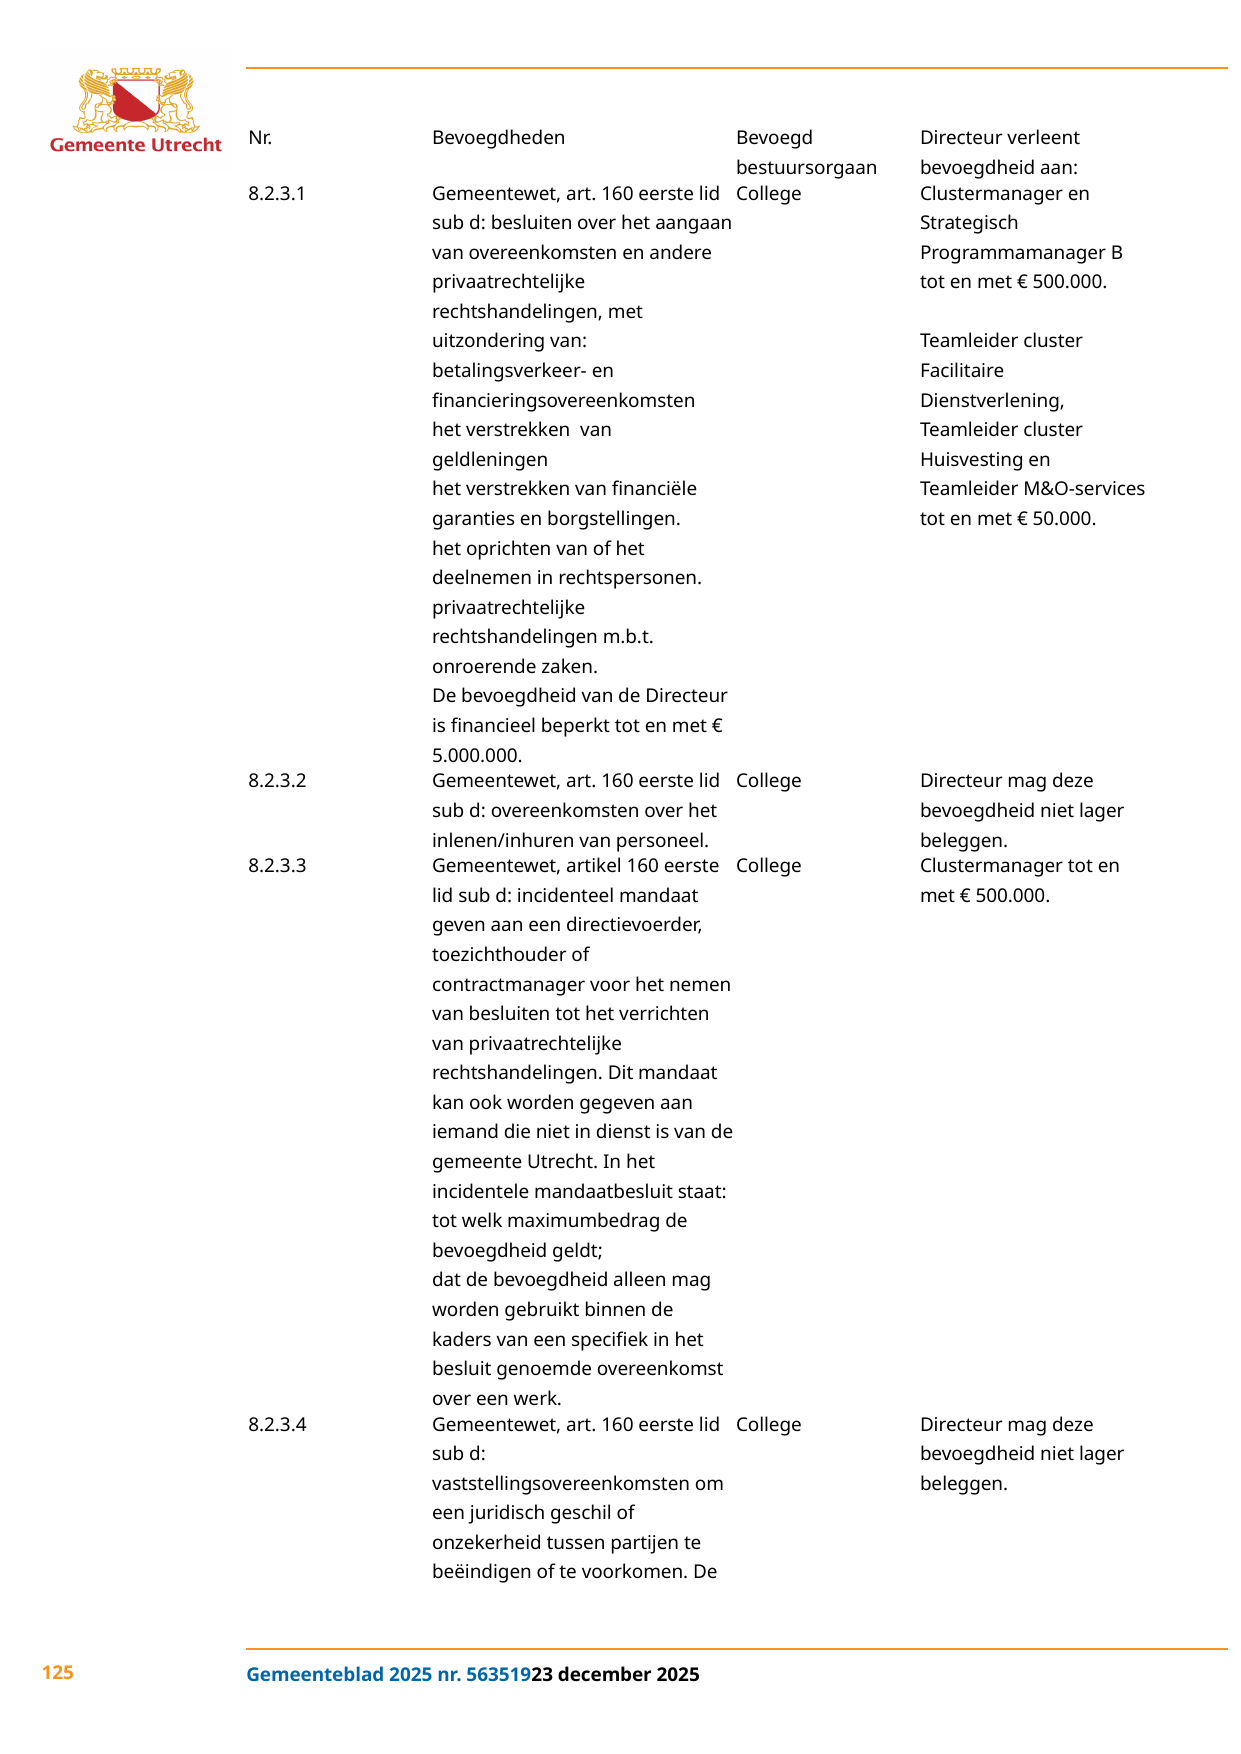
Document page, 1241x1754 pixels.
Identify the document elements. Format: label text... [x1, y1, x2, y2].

table_cell 8.2.3.3 [248, 853, 432, 1411]
table_cell Directeur mag deze bevoegdheid niet lager beleggen. [920, 768, 1152, 852]
table_cell Gemeentewet, art. 160 eerste lid sub d: vaststellingsovereenkomsten om een juridisch geschil of onzekerheid tussen partijen te beëindigen of te voorkomen. De [432, 1411, 736, 1584]
table_cell 8.2.3.2 [248, 768, 432, 852]
table_header Directeur verleent bevoegdheid aan: [920, 125, 1152, 180]
table_cell Clustermanager tot en met € 500.000. [920, 853, 1152, 1411]
table_cell Gemeentewet, artikel 160 eerste lid sub d: incidenteel mandaat geven aan een directievoerder, toezichthouder of contractmanager voor het nemen van besluiten tot het verrichten van privaatrechtelijke rechtshandelingen. Dit mandaat kan ook worden gegeven aan iemand die niet in dienst is van de gemeente Utrecht. In het incidentele mandaatbesluit staat: tot welk maximumbedrag de bevoegdheid geldt; dat de bevoegdheid alleen mag worden gebruikt binnen de kaders van een specifiek in het besluit genoemde overeenkomst over een werk. [432, 853, 736, 1411]
table_cell Gemeentewet, art. 160 eerste lid sub d: overeenkomsten over het inlenen/inhuren van personeel. [432, 768, 736, 852]
table_cell Gemeentewet, art. 160 eerste lid sub d: besluiten over het aangaan van overeenkomsten en andere privaatrechtelijke rechtshandelingen, met uitzondering van: betalingsverkeer- en financieringsovereenkomsten het verstrekken van geldleningen het verstrekken van financiële garanties en borgstellingen. het oprichten van of het deelnemen in rechtspersonen. privaatrechtelijke rechtshandelingen m.b.t. onroerende zaken. De bevoegdheid van de Directeur is financieel beperkt tot en met € 5.000.000. [432, 180, 736, 768]
table_header Nr. [248, 125, 432, 180]
table_cell College [736, 768, 920, 852]
picture [41, 47, 231, 172]
table_cell College [736, 853, 920, 1411]
table_header Bevoegdheden [432, 125, 736, 180]
table_cell College [736, 1411, 920, 1584]
table_cell 8.2.3.1 [248, 180, 432, 768]
table_cell Directeur mag deze bevoegdheid niet lager beleggen. [920, 1411, 1152, 1584]
table_header Bevoegd bestuursorgaan [736, 125, 920, 180]
table_cell College [736, 180, 920, 768]
table_cell Clustermanager en Strategisch Programmamanager B tot en met € 500.000. Teamleider cluster Facilitaire Dienstverlening, Teamleider cluster Huisvesting en Teamleider M&O-services tot en met € 50.000. [920, 180, 1152, 768]
table_cell 8.2.3.4 [248, 1411, 432, 1584]
